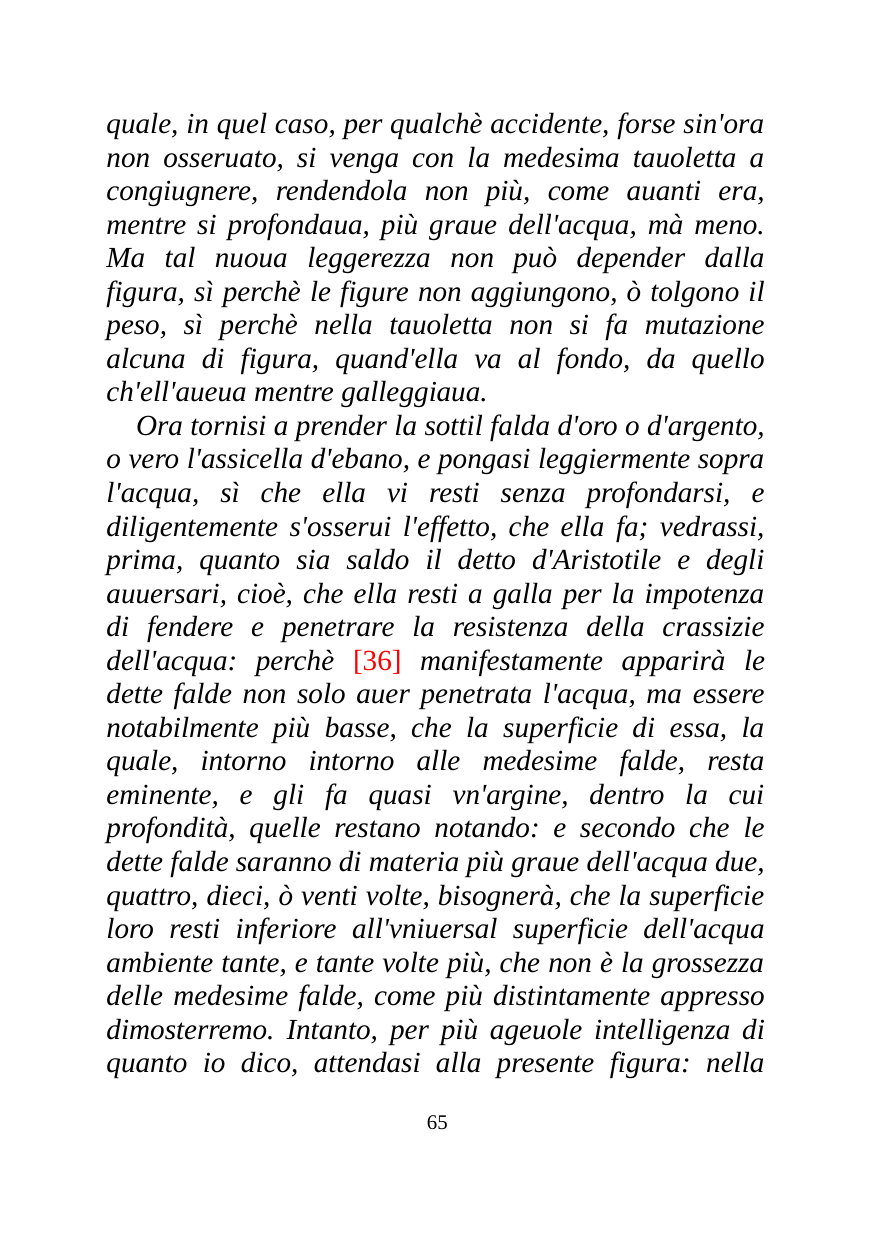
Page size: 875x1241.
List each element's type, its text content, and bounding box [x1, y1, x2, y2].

text Ora tornisi a prender la sottil falda d'oro o d'argento, o vero l'assicella d'ebano, e pongasi leggiermente sopra l'acqua, sì che ella vi resti senza profondarsi, e diligentemente s'osserui l'effetto, che ella fa; vedrassi, prima, quanto sia saldo il detto d'Aristotile e degli auuersari, cioè, che ella resti a galla per la impotenza di fendere e penetrare la resistenza della crassizie dell'acqua: perchè [36] manifestamente apparirà le dette falde non solo auer penetrata l'acqua, ma essere notabilmente più basse, che la superficie di essa, la quale, intorno intorno alle medesime falde, resta eminente, e gli fa quasi vn'argine, dentro la cui profondità, quelle restano notando: e secondo che le dette falde saranno di materia più graue dell'acqua due, quattro, dieci, ò venti volte, bisognerà, che la superficie loro resti inferiore all'vniuersal superficie dell'acqua ambiente tante, e tante volte più, che non è la grossezza delle medesime falde, come più distintamente appresso dimosterremo. Intanto, per più ageuole intelligenza di quanto io dico, attendasi alla presente figura: nella [106, 408, 768, 1079]
text quale, in quel caso, per qualchè accidente, forse sin'ora non osseruato, si venga con la medesima tauoletta a congiugnere, rendendola non più, come auanti era, mentre si profondaua, più graue dell'acqua, mà meno. Ma tal nuoua leggerezza non può depender dalla figura, sì perchè le figure non aggiungono, ò tolgono il peso, sì perchè nella tauoletta non si fa mutazione alcuna di figura, quand'ella va al fondo, da quello ch'ell'aueua mentre galleggiaua. [106, 106, 768, 408]
